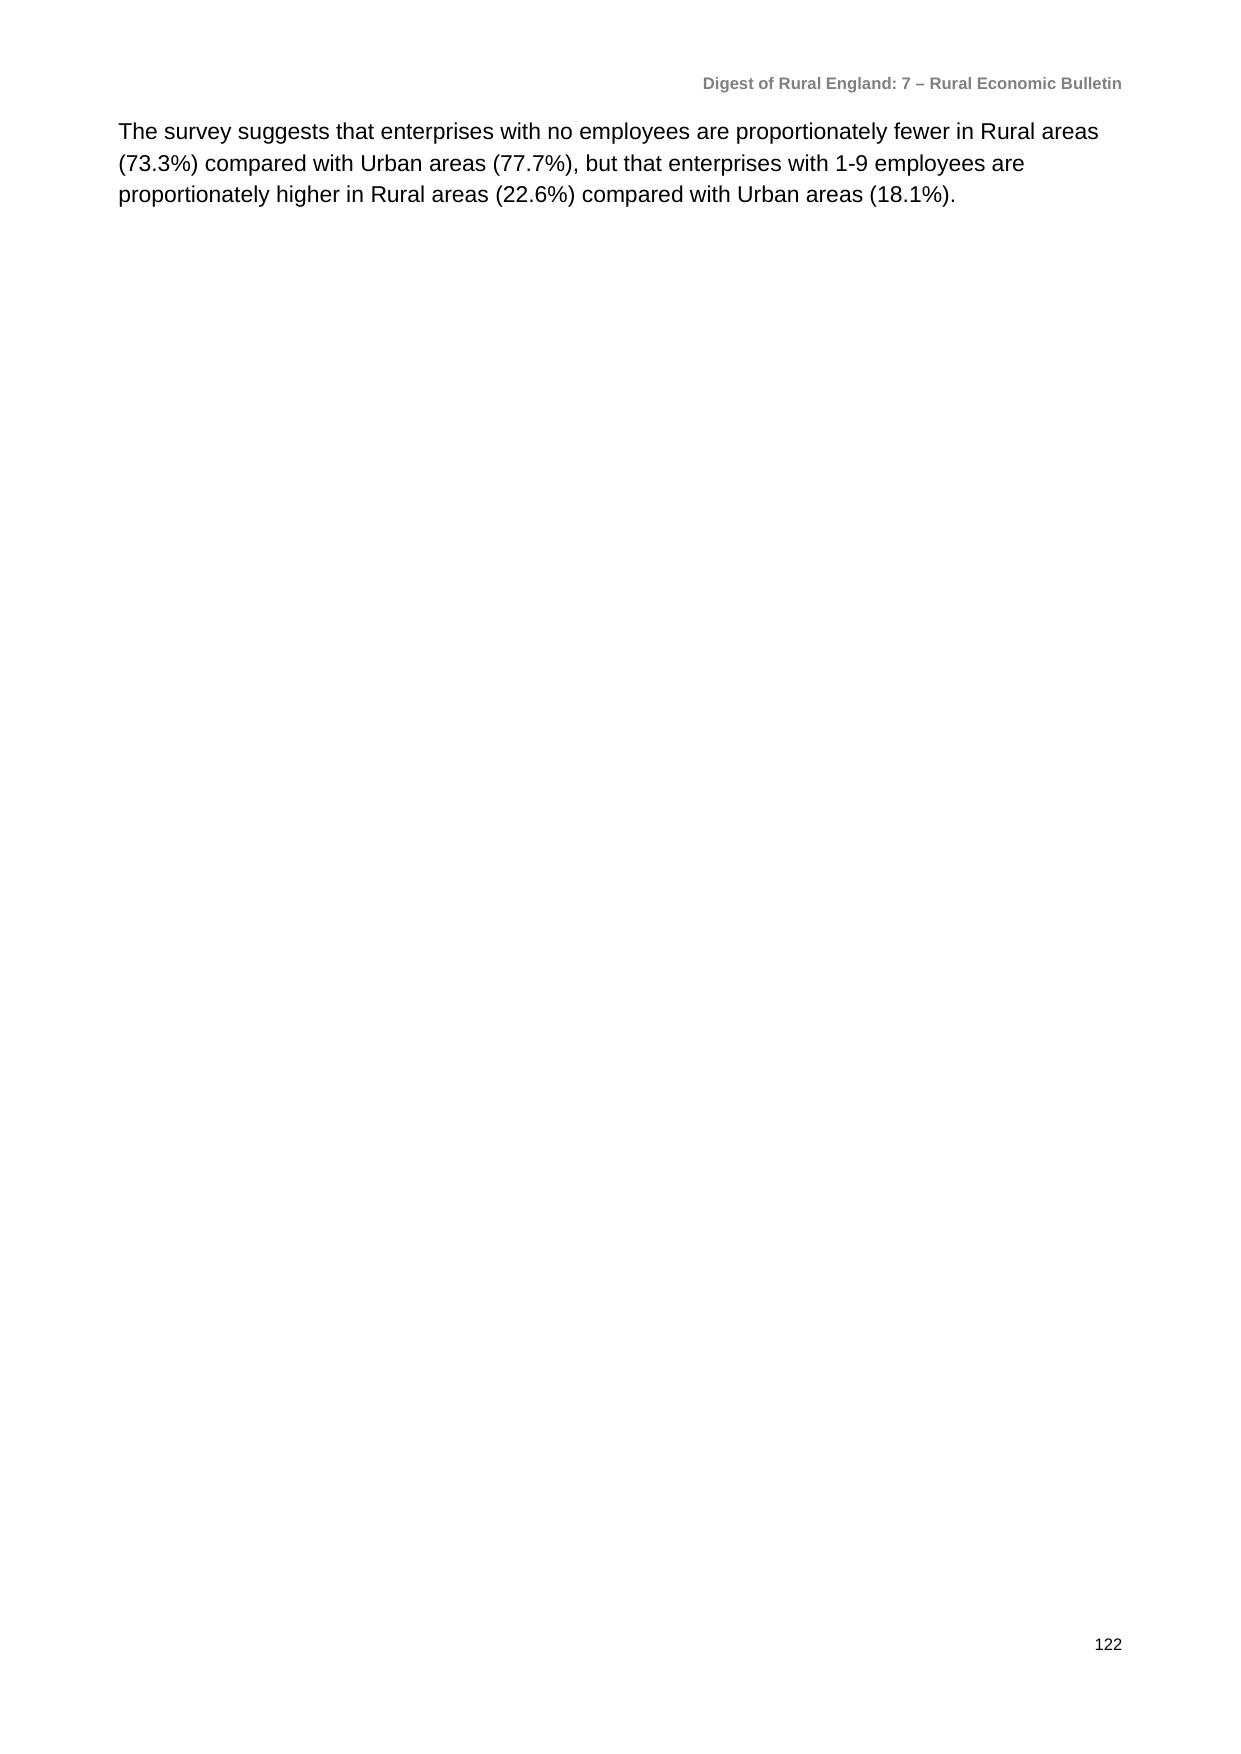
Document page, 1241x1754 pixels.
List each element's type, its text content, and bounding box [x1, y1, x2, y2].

text The survey suggests that enterprises with no employees are proportionately fewer in Rural areas (73.3%) compared with Urban areas (77.7%), but that enterprises with 1-9 employees are proportionately higher in Rural areas (22.6%) compared with Urban areas (18.1%). [118, 118, 1122, 208]
